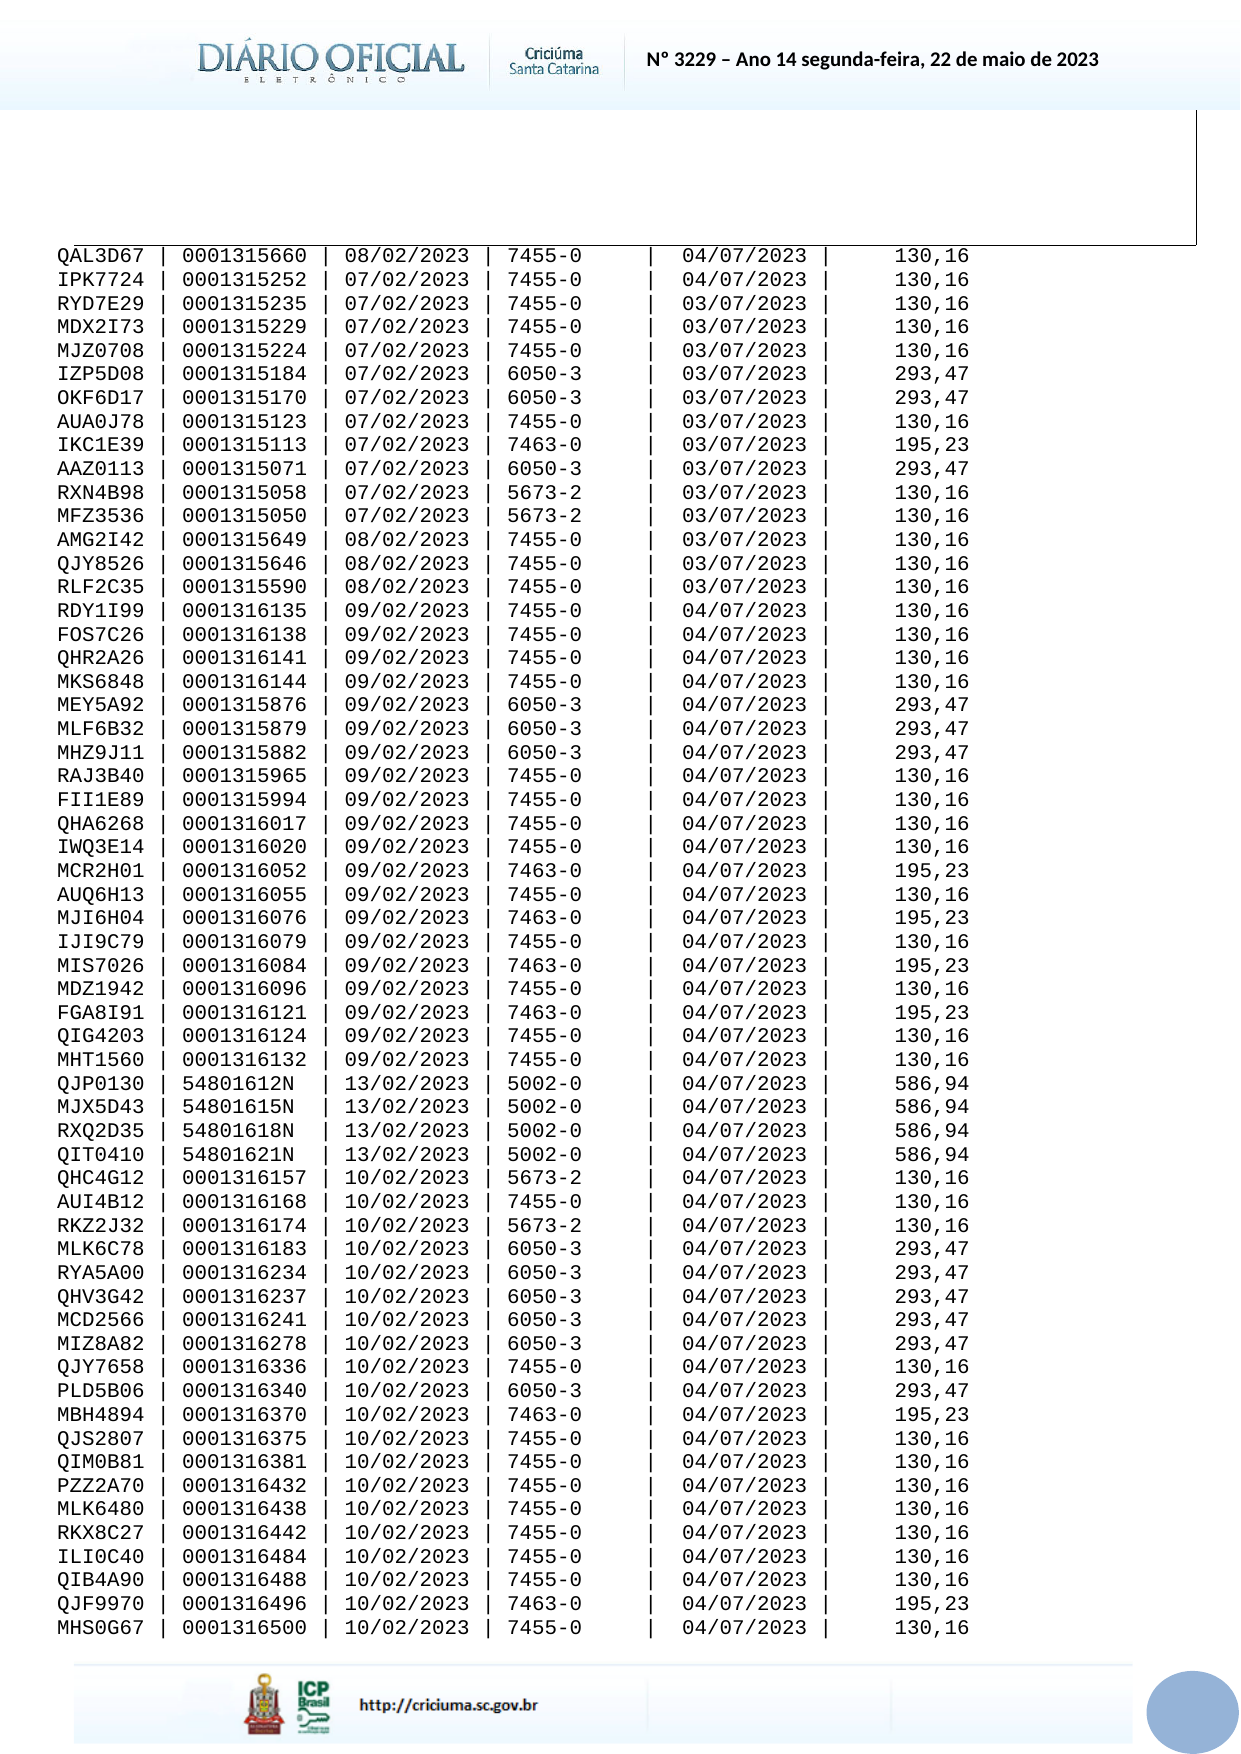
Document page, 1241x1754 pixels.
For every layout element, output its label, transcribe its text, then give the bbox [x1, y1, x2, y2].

text MIZ8A82 | 0001316278 | 10/02/2023 | 6050-3 | 04/07/2023 | 293,47 [44, 1333, 1196, 1357]
text QHC4G12 | 0001316157 | 10/02/2023 | 5673-2 | 04/07/2023 | 130,16 [44, 1167, 1196, 1191]
text MHZ9J11 | 0001315882 | 09/02/2023 | 6050-3 | 04/07/2023 | 293,47 [44, 742, 1196, 765]
text QJP0130 | 54801612N | 13/02/2023 | 5002-0 | 04/07/2023 | 586,94 [44, 1073, 1196, 1096]
text FOS7C26 | 0001316138 | 09/02/2023 | 7455-0 | 04/07/2023 | 130,16 [44, 623, 1196, 647]
text MEY5A92 | 0001315876 | 09/02/2023 | 6050-3 | 04/07/2023 | 293,47 [44, 694, 1196, 718]
text MIS7026 | 0001316084 | 09/02/2023 | 7463-0 | 04/07/2023 | 195,23 [44, 954, 1196, 978]
text AAZ0113 | 0001315071 | 07/02/2023 | 6050-3 | 03/07/2023 | 293,47 [44, 458, 1196, 482]
text MJI6H04 | 0001316076 | 09/02/2023 | 7463-0 | 04/07/2023 | 195,23 [44, 907, 1196, 931]
text MCD2566 | 0001316241 | 10/02/2023 | 6050-3 | 04/07/2023 | 293,47 [44, 1309, 1196, 1333]
text QIM0B81 | 0001316381 | 10/02/2023 | 7455-0 | 04/07/2023 | 130,16 [44, 1451, 1196, 1475]
text MLK6480 | 0001316438 | 10/02/2023 | 7455-0 | 04/07/2023 | 130,16 [44, 1498, 1196, 1522]
text QJF9970 | 0001316496 | 10/02/2023 | 7463-0 | 04/07/2023 | 195,23 [44, 1593, 1196, 1617]
text QAL3D67 | 0001315660 | 08/02/2023 | 7455-0 | 04/07/2023 | 130,16 [44, 245, 1196, 269]
text RXN4B98 | 0001315058 | 07/02/2023 | 5673-2 | 03/07/2023 | 130,16 [44, 482, 1196, 505]
text AUQ6H13 | 0001316055 | 09/02/2023 | 7455-0 | 04/07/2023 | 130,16 [44, 884, 1196, 907]
text PLD5B06 | 0001316340 | 10/02/2023 | 6050-3 | 04/07/2023 | 293,47 [44, 1380, 1196, 1404]
text MLF6B32 | 0001315879 | 09/02/2023 | 6050-3 | 04/07/2023 | 293,47 [44, 718, 1196, 742]
text IKC1E39 | 0001315113 | 07/02/2023 | 7463-0 | 03/07/2023 | 195,23 [44, 434, 1196, 458]
text QHV3G42 | 0001316237 | 10/02/2023 | 6050-3 | 04/07/2023 | 293,47 [44, 1286, 1196, 1309]
text RXQ2D35 | 54801618N | 13/02/2023 | 5002-0 | 04/07/2023 | 586,94 [44, 1120, 1196, 1144]
text RAJ3B40 | 0001315965 | 09/02/2023 | 7455-0 | 04/07/2023 | 130,16 [44, 765, 1196, 789]
text IJI9C79 | 0001316079 | 09/02/2023 | 7455-0 | 04/07/2023 | 130,16 [44, 931, 1196, 954]
text QJY8526 | 0001315646 | 08/02/2023 | 7455-0 | 03/07/2023 | 130,16 [44, 553, 1196, 576]
text MKS6848 | 0001316144 | 09/02/2023 | 7455-0 | 04/07/2023 | 130,16 [44, 671, 1196, 694]
text AUA0J78 | 0001315123 | 07/02/2023 | 7455-0 | 03/07/2023 | 130,16 [44, 411, 1196, 434]
text OKF6D17 | 0001315170 | 07/02/2023 | 6050-3 | 03/07/2023 | 293,47 [44, 387, 1196, 411]
text IWQ3E14 | 0001316020 | 09/02/2023 | 7455-0 | 04/07/2023 | 130,16 [44, 836, 1196, 860]
text MHS0G67 | 0001316500 | 10/02/2023 | 7455-0 | 04/07/2023 | 130,16 [44, 1617, 1196, 1640]
text QJS2807 | 0001316375 | 10/02/2023 | 7455-0 | 04/07/2023 | 130,16 [44, 1427, 1196, 1451]
text IZP5D08 | 0001315184 | 07/02/2023 | 6050-3 | 03/07/2023 | 293,47 [44, 363, 1196, 387]
text MFZ3536 | 0001315050 | 07/02/2023 | 5673-2 | 03/07/2023 | 130,16 [44, 505, 1196, 529]
text MCR2H01 | 0001316052 | 09/02/2023 | 7463-0 | 04/07/2023 | 195,23 [44, 860, 1196, 884]
text RDY1I99 | 0001316135 | 09/02/2023 | 7455-0 | 04/07/2023 | 130,16 [44, 600, 1196, 623]
text RYA5A00 | 0001316234 | 10/02/2023 | 6050-3 | 04/07/2023 | 293,47 [44, 1262, 1196, 1286]
text QHR2A26 | 0001316141 | 09/02/2023 | 7455-0 | 04/07/2023 | 130,16 [44, 647, 1196, 671]
text MLK6C78 | 0001316183 | 10/02/2023 | 6050-3 | 04/07/2023 | 293,47 [44, 1238, 1196, 1262]
text MJX5D43 | 54801615N | 13/02/2023 | 5002-0 | 04/07/2023 | 586,94 [44, 1096, 1196, 1120]
text RLF2C35 | 0001315590 | 08/02/2023 | 7455-0 | 03/07/2023 | 130,16 [44, 576, 1196, 600]
text QIG4203 | 0001316124 | 09/02/2023 | 7455-0 | 04/07/2023 | 130,16 [44, 1026, 1196, 1049]
text QJY7658 | 0001316336 | 10/02/2023 | 7455-0 | 04/07/2023 | 130,16 [44, 1357, 1196, 1380]
text RKZ2J32 | 0001316174 | 10/02/2023 | 5673-2 | 04/07/2023 | 130,16 [44, 1215, 1196, 1238]
text RKX8C27 | 0001316442 | 10/02/2023 | 7455-0 | 04/07/2023 | 130,16 [44, 1522, 1196, 1546]
text RYD7E29 | 0001315235 | 07/02/2023 | 7455-0 | 03/07/2023 | 130,16 [44, 292, 1196, 316]
text FGA8I91 | 0001316121 | 09/02/2023 | 7463-0 | 04/07/2023 | 195,23 [44, 1002, 1196, 1026]
text ILI0C40 | 0001316484 | 10/02/2023 | 7455-0 | 04/07/2023 | 130,16 [44, 1546, 1196, 1569]
text MBH4894 | 0001316370 | 10/02/2023 | 7463-0 | 04/07/2023 | 195,23 [44, 1404, 1196, 1427]
text AMG2I42 | 0001315649 | 08/02/2023 | 7455-0 | 03/07/2023 | 130,16 [44, 529, 1196, 553]
text AUI4B12 | 0001316168 | 10/02/2023 | 7455-0 | 04/07/2023 | 130,16 [44, 1191, 1196, 1215]
text FII1E89 | 0001315994 | 09/02/2023 | 7455-0 | 04/07/2023 | 130,16 [44, 789, 1196, 813]
text QIB4A90 | 0001316488 | 10/02/2023 | 7455-0 | 04/07/2023 | 130,16 [44, 1569, 1196, 1593]
text PZZ2A70 | 0001316432 | 10/02/2023 | 7455-0 | 04/07/2023 | 130,16 [44, 1475, 1196, 1498]
text MDZ1942 | 0001316096 | 09/02/2023 | 7455-0 | 04/07/2023 | 130,16 [44, 978, 1196, 1002]
text MDX2I73 | 0001315229 | 07/02/2023 | 7455-0 | 03/07/2023 | 130,16 [44, 316, 1196, 340]
text MHT1560 | 0001316132 | 09/02/2023 | 7455-0 | 04/07/2023 | 130,16 [44, 1049, 1196, 1073]
text MJZ0708 | 0001315224 | 07/02/2023 | 7455-0 | 03/07/2023 | 130,16 [44, 340, 1196, 363]
text IPK7724 | 0001315252 | 07/02/2023 | 7455-0 | 04/07/2023 | 130,16 [44, 269, 1196, 292]
text QHA6268 | 0001316017 | 09/02/2023 | 7455-0 | 04/07/2023 | 130,16 [44, 813, 1196, 836]
text QIT0410 | 54801621N | 13/02/2023 | 5002-0 | 04/07/2023 | 586,94 [44, 1144, 1196, 1167]
